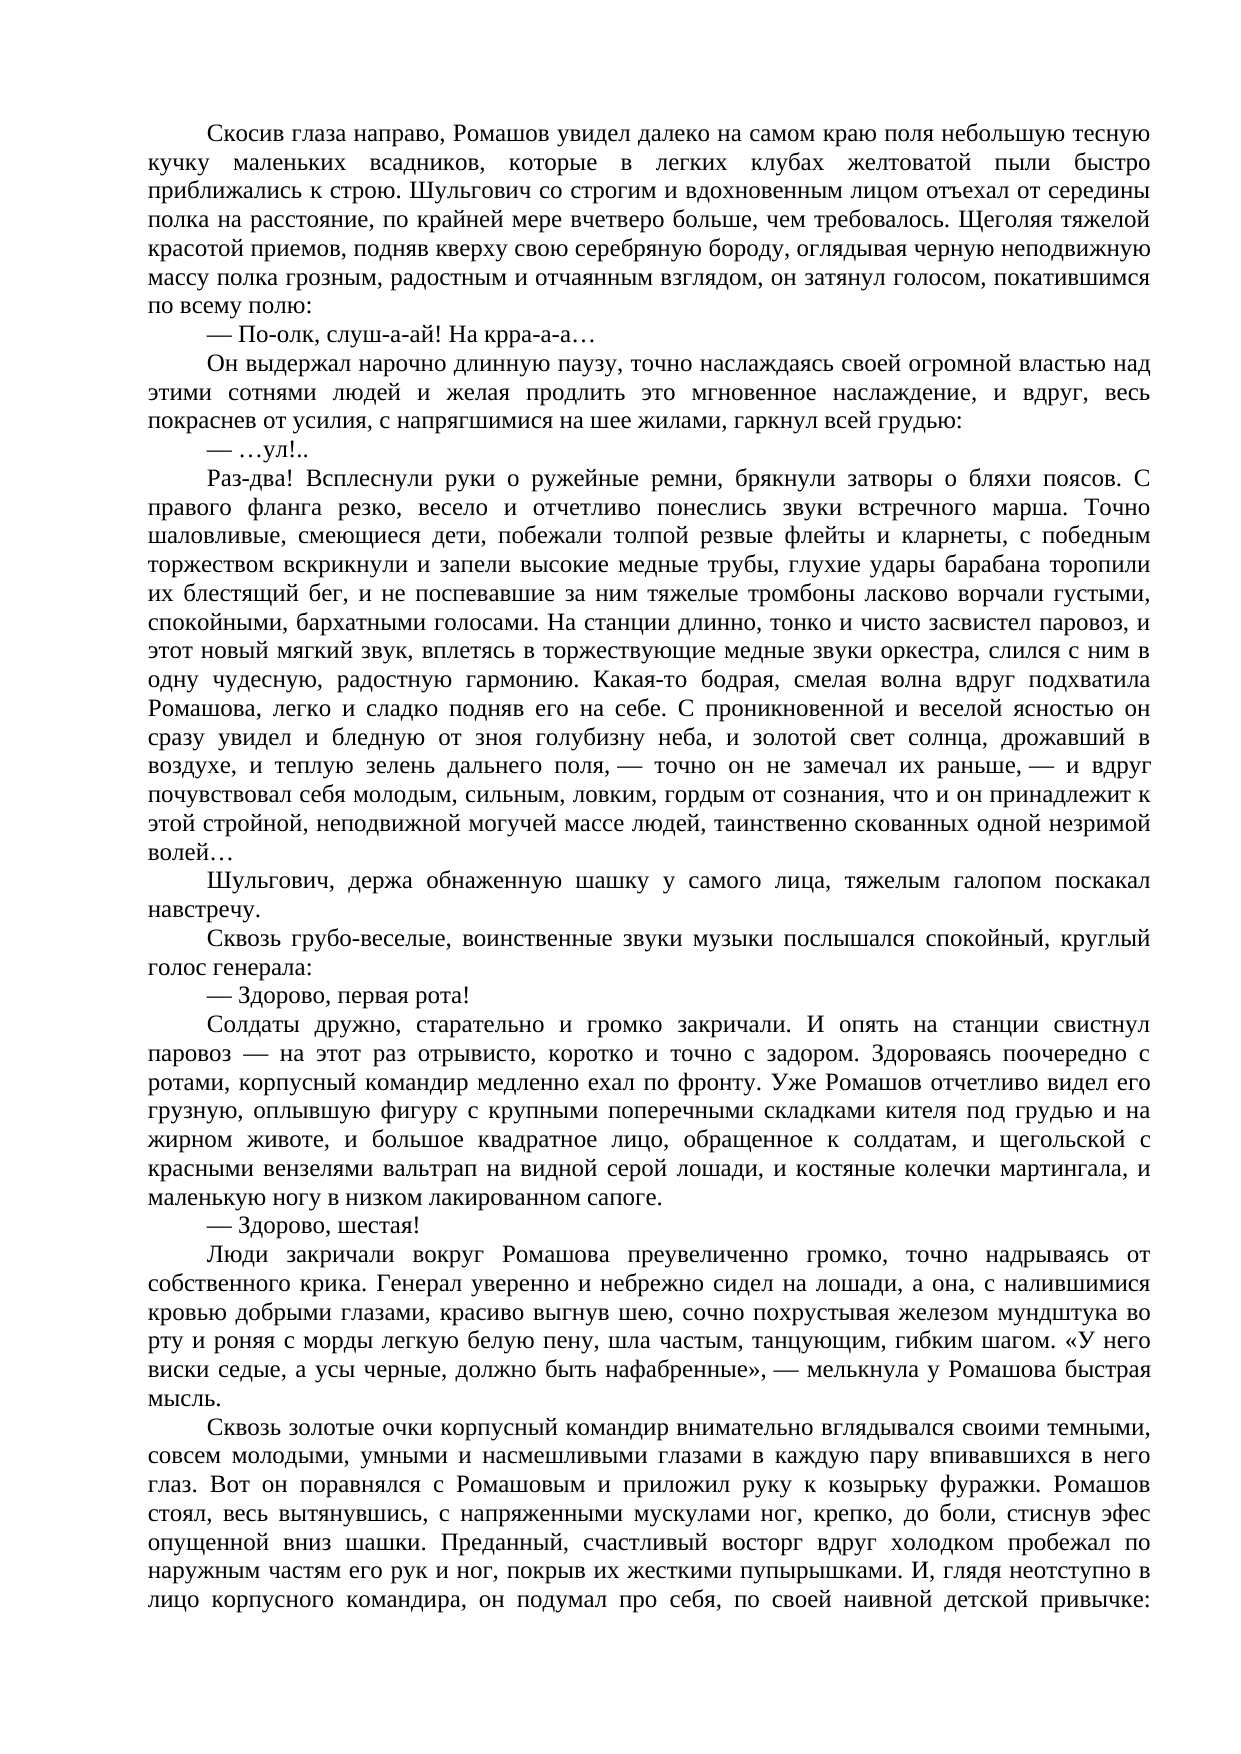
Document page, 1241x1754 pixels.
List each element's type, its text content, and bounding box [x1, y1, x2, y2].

text Люди закричали вокруг Ромашова преувеличенно громко, точно надрываясь от собственного крика. Генерал уверенно и небрежно сидел на лошади, а она, с налившимися кровью добрыми глазами, красиво выгнув шею, сочно похрустывая железом мундштука во рту и роняя с морды легкую белую пену, шла частым, танцующим, гибким шагом. «У него виски седые, а усы черные, должно быть нафабренные», — мелькнула у Ромашова быстрая мысль. [148, 1239, 1152, 1412]
text — Здорово, шестая! [148, 1211, 1152, 1239]
text Солдаты дружно, старательно и громко закричали. И опять на станции свистнул паровоз — на этот раз отрывисто, коротко и точно с задором. Здороваясь поочередно с ротами, корпусный командир медленно ехал по фронту. Уже Ромашов отчетливо видел его грузную, оплывшую фигуру с крупными поперечными складками кителя под грудью и на жирном животе, и большое квадратное лицо, обращенное к солдатам, и щегольской с красными вензелями вальтрап на видной серой лошади, и костяные колечки мартингала, и маленькую ногу в низком лакированном сапоге. [148, 1009, 1152, 1211]
text — Здорово, первая рота! [148, 981, 1152, 1009]
text Он выдержал нарочно длинную паузу, точно наслаждаясь своей огромной властью над этими сотнями людей и желая продлить это мгновенное наслаждение, и вдруг, весь покраснев от усилия, с напрягшимися на шее жилами, гаркнул всей грудью: [148, 348, 1152, 434]
text — …ул!.. [148, 434, 1152, 463]
text Шульгович, держа обнаженную шашку у самого лица, тяжелым галопом поскакал навстречу. [148, 866, 1152, 923]
text Скосив глаза направо, Ромашов увидел далеко на самом краю поля небольшую тесную кучку маленьких всадников, которые в легких клубах желтоватой пыли быстро приближались к строю. Шульгович со строгим и вдохновенным лицом отъехал от середины полка на расстояние, по крайней мере вчетверо больше, чем требовалось. Щеголяя тяжелой красотой приемов, подняв кверху свою серебряную бороду, оглядывая черную неподвижную массу полка грозным, радостным и отчаянным взглядом, он затянул голосом, покатившимся по всему полю: [148, 118, 1152, 319]
text Раз-два! Всплеснули руки о ружейные ремни, брякнули затворы о бляхи поясов. С правого фланга резко, весело и отчетливо понеслись звуки встречного марша. Точно шаловливые, смеющиеся дети, побежали толпой резвые флейты и кларнеты, с победным торжеством вскрикнули и запели высокие медные трубы, глухие удары барабана торопили их блестящий бег, и не поспевавшие за ним тяжелые тромбоны ласково ворчали густыми, спокойными, бархатными голосами. На станции длинно, тонко и чисто засвистел паровоз, и этот новый мягкий звук, вплетясь в торжествующие медные звуки оркестра, слился с ним в одну чудесную, радостную гармонию. Какая-то бодрая, смелая волна вдруг подхватила Ромашова, легко и сладко подняв его на себе. С проникновенной и веселой ясностью он сразу увидел и бледную от зноя голубизну неба, и золотой свет солнца, дрожавший в воздухе, и теплую зелень дальнего поля, — точно он не замечал их раньше, — и вдруг почувствовал себя молодым, сильным, ловким, гордым от сознания, что и он принадлежит к этой стройной, неподвижной могучей массе людей, таинственно скованных одной незримой волей… [148, 463, 1152, 866]
text — По-олк, слуш-а-ай! На крра-а-а… [148, 319, 1152, 348]
text Сквозь золотые очки корпусный командир внимательно вглядывался своими темными, совсем молодыми, умными и насмешливыми глазами в каждую пару впивавшихся в него глаз. Вот он поравнялся с Ромашовым и приложил руку к козырьку фуражки. Ромашов стоял, весь вытянувшись, с напряженными мускулами ног, крепко, до боли, стиснув эфес опущенной вниз шашки. Преданный, счастливый восторг вдруг холодком пробежал по наружным частям его рук и ног, покрыв их жесткими пупырышками. И, глядя неотступно в лицо корпусного командира, он подумал про себя, по своей наивной детской привычке: [148, 1412, 1152, 1613]
text Сквозь грубо-веселые, воинственные звуки музыки послышался спокойный, круглый голос генерала: [148, 923, 1152, 981]
